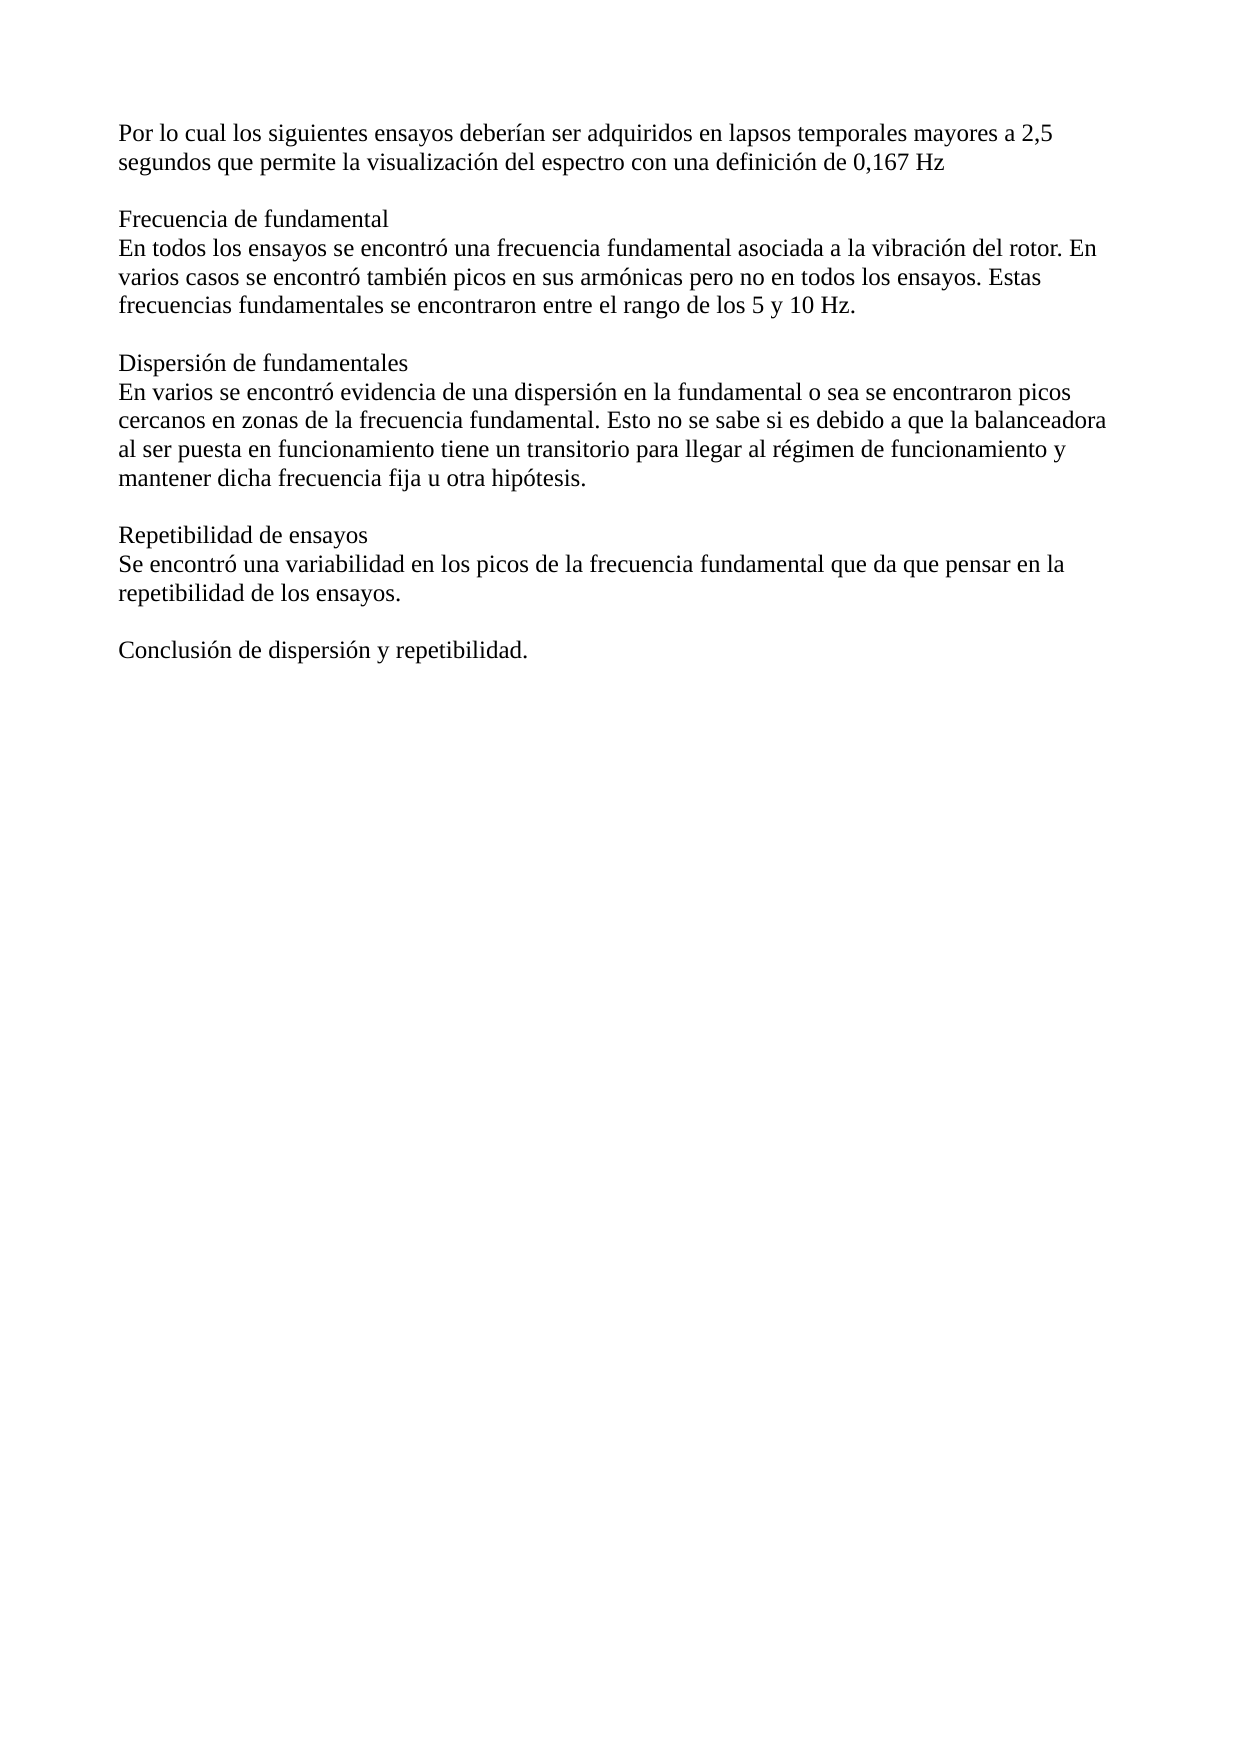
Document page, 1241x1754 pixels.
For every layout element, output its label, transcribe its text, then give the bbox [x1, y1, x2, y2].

text Frecuencia de fundamental [118, 204, 1122, 233]
text Dispersión de fundamentales [118, 348, 1122, 377]
text Repetibilidad de ensayos [118, 521, 1122, 549]
text Se encontró una variabilidad en los picos de la frecuencia fundamental que da que pensar en la repetibilidad de los ensayos. [118, 549, 1122, 607]
text Conclusión de dispersión y repetibilidad. [118, 636, 1122, 664]
text En varios se encontró evidencia de una dispersión en la fundamental o sea se encontraron picos cercanos en zonas de la frecuencia fundamental. Esto no se sabe si es debido a que la balanceadora al ser puesta en funcionamiento tiene un transitorio para llegar al régimen de funcionamiento y mantener dicha frecuencia fija u otra hipótesis. [118, 377, 1122, 492]
text En todos los ensayos se encontró una frecuencia fundamental asociada a la vibración del rotor. En varios casos se encontró también picos en sus armónicas pero no en todos los ensayos. Estas frecuencias fundamentales se encontraron entre el rango de los 5 y 10 Hz. [118, 233, 1122, 319]
text Por lo cual los siguientes ensayos deberían ser adquiridos en lapsos temporales mayores a 2,5 segundos que permite la visualización del espectro con una definición de 0,167 Hz [118, 118, 1122, 176]
